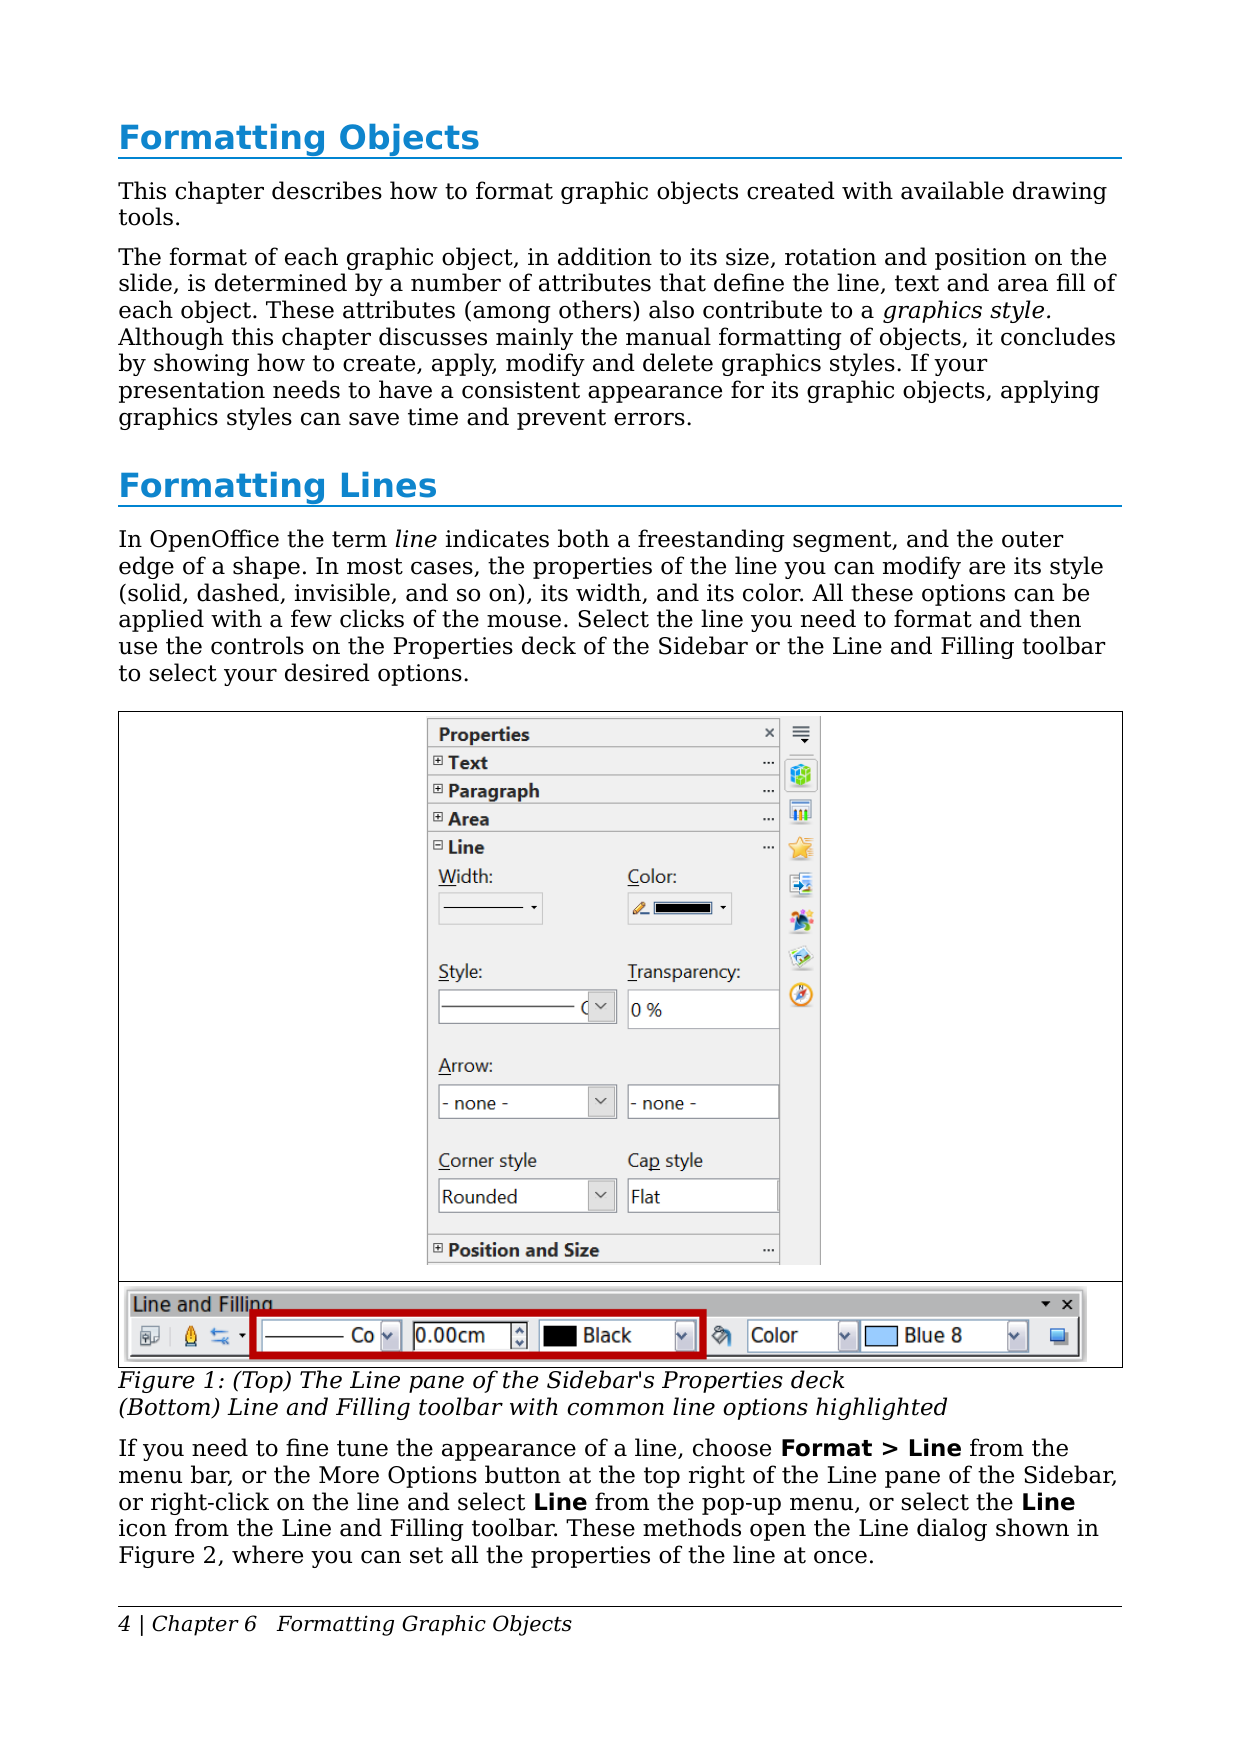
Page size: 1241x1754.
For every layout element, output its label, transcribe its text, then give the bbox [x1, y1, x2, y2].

subtitle Formatting Objects [118, 118, 1122, 157]
picture [426, 716, 822, 1265]
text The format of each graphic object, in addition to its size, rotation and position on the slide, is determined by a number of attributes that define the line, text and area fill of each object. These attributes (among others) also contribute to a graphics style. Although this chapter discusses mainly the manual formatting of objects, it concludes by showing how to create, apply, modify and delete graphics styles. If your presentation needs to have a consistent appearance for its graphic objects, applying graphics styles can save time and prevent errors. [118, 244, 1122, 430]
text Figure 1: (Top) The Line pane of the Sidebar's Properties deck (Bottom) Line and Filling toolbar with common line options highlighted [118, 1368, 1122, 1421]
text In OpenOffice the term line indicates both a freestanding segment, and the outer edge of a shape. In most cases, the properties of the line you can modify are its style (solid, dashed, invisible, and so on), its width, and its color. All these options can be applied with a few clicks of the mouse. Select the line you need to format and then use the controls on the Properties deck of the Sidebar or the Line and Filling toolbar to select your desired options. [118, 526, 1122, 686]
subtitle Formatting Lines [118, 467, 1122, 505]
text This chapter describes how to format graphic objects created with available drawing tools. [118, 178, 1122, 231]
text If you need to fine tune the appearance of a line, choose Format > Line from the menu bar, or the More Options button at the top right of the Line pane of the Sidebar, or right-click on the line and select Line from the pop-up menu, or select the Line icon from the Line and Filling toolbar. These methods open the Line dialog shown in Figure 2, where you can set all the properties of the line at once. [118, 1436, 1122, 1569]
picture [123, 1286, 1087, 1362]
table_header [119, 712, 1122, 1281]
table_cell [119, 1282, 1122, 1367]
